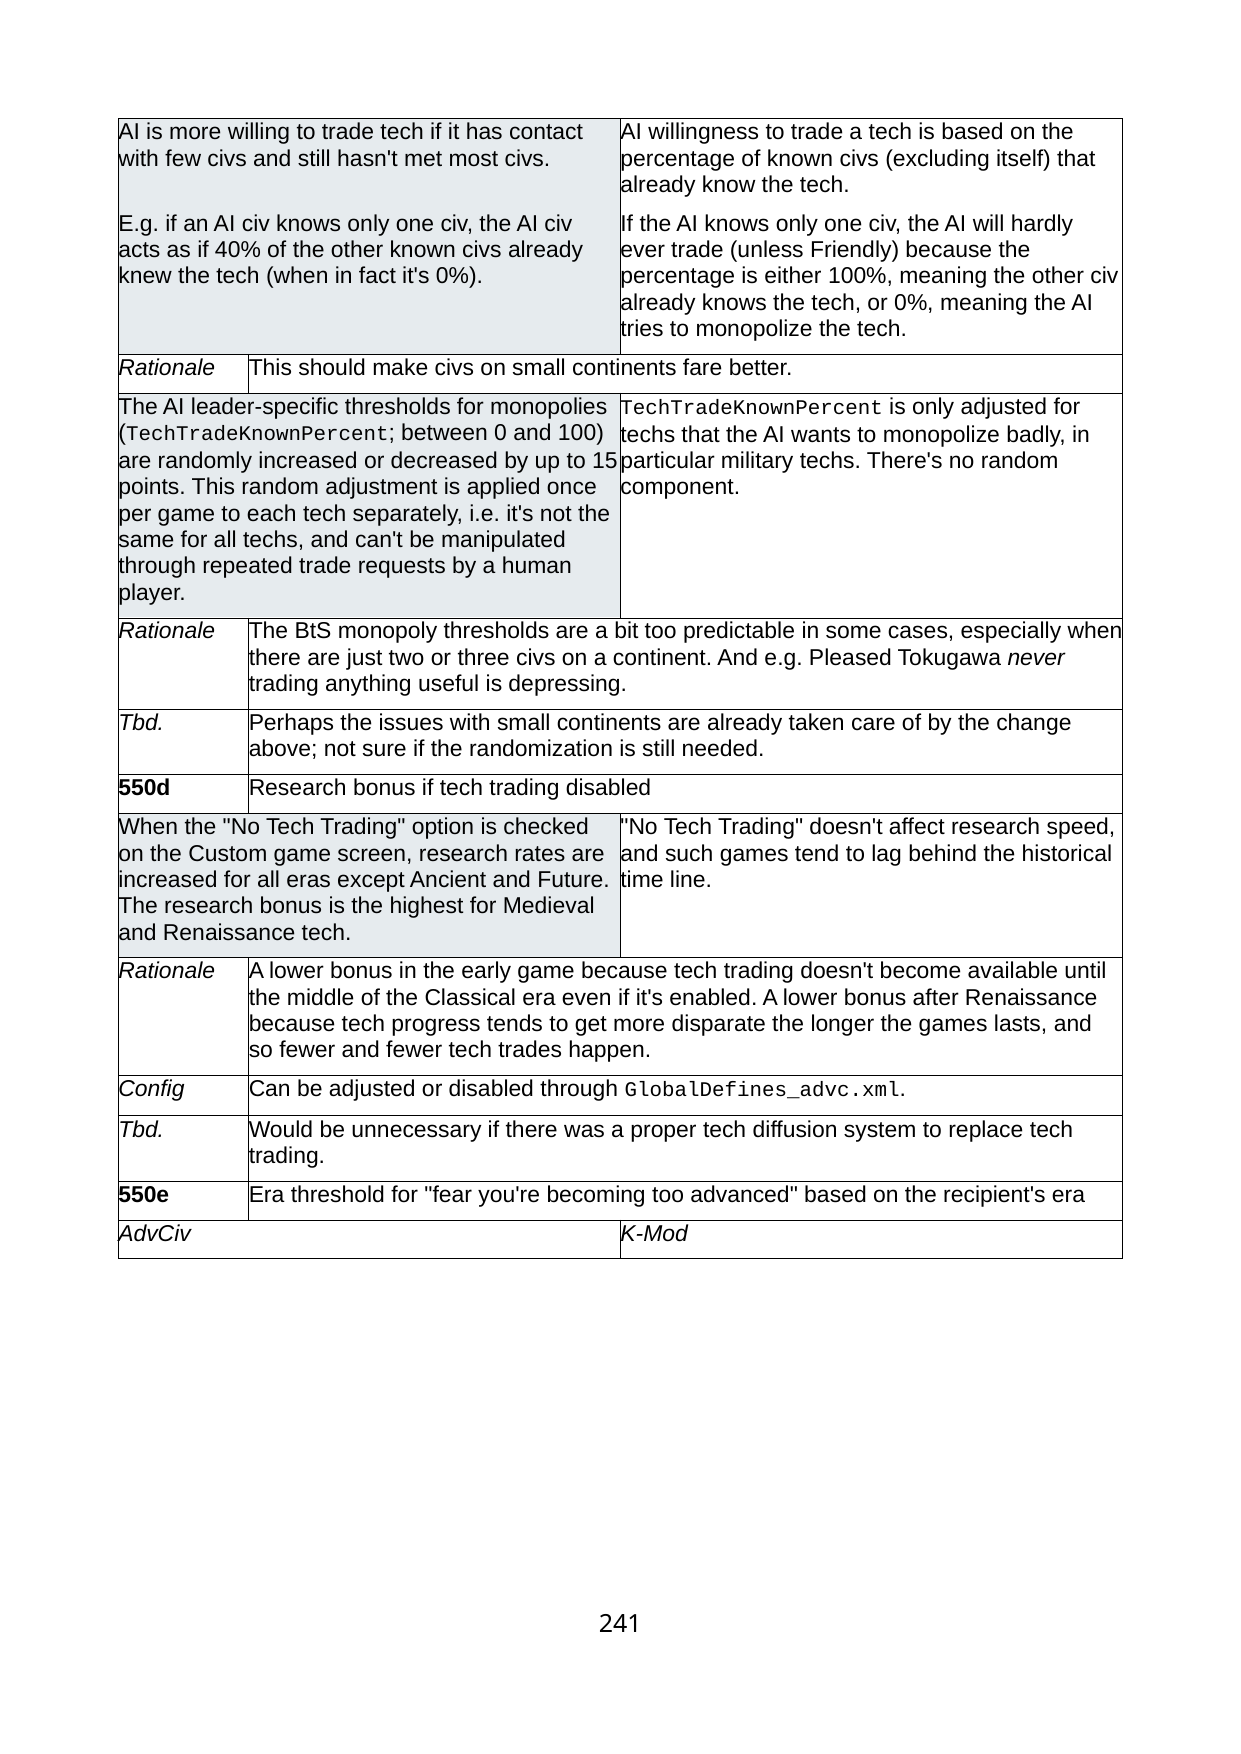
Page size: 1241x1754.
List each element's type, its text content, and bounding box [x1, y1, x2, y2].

table_cell Rationale [119, 355, 248, 393]
table_cell AdvCiv [119, 1221, 620, 1258]
table_cell Would be unnecessary if there was a proper tech diffusion system to replace tech trading. [249, 1116, 1122, 1181]
table_cell Can be adjusted or disabled through GlobalDefines_advc.xml. [249, 1076, 1122, 1115]
table_cell Rationale [119, 958, 248, 1075]
table_cell The BtS monopoly thresholds are a bit too predictable in some cases, especially when there are just two or three civs on a continent. And e.g. Pleased Tokugawa never trading anything useful is depressing. [249, 619, 1122, 709]
table_cell AI willingness to trade a tech is based on the percentage of known civs (excluding itself) that already know the tech. If the AI knows only one civ, the AI will hardly ever trade (unless Friendly) because the percentage is either 100%, meaning the other civ already knows the tech, or 0%, meaning the AI tries to monopolize the tech. [621, 119, 1122, 354]
table_cell "No Tech Trading" doesn't affect research speed, and such games tend to lag behind the historical time line. [621, 814, 1122, 957]
table_cell Tbd. [119, 710, 248, 774]
table_cell When the "No Tech Trading" option is checked on the Custom game screen, research rates are increased for all eras except Ancient and Future. The research bonus is the highest for Medieval and Renaissance tech. [119, 814, 620, 957]
table_cell TechTradeKnownPercent is only adjusted for techs that the AI wants to monopolize badly, in particular military techs. There's no random component. [621, 394, 1122, 617]
table_cell Perhaps the issues with small continents are already taken care of by the change above; not sure if the randomization is still needed. [249, 710, 1122, 774]
table_cell AI is more willing to trade tech if it has contact with few civs and still hasn't met most civs. E.g. if an AI civ knows only one civ, the AI civ acts as if 40% of the other known civs already knew the tech (when in fact it's 0%). [119, 119, 620, 354]
table_cell Era threshold for "fear you're becoming too advanced" based on the recipient's era [249, 1182, 1122, 1219]
table_cell Rationale [119, 619, 248, 709]
table_cell 550d [119, 775, 248, 813]
table_cell This should make civs on small continents fare better. [249, 355, 1122, 393]
table_cell 550e [119, 1182, 248, 1219]
table_cell Research bonus if tech trading disabled [249, 775, 1122, 813]
table_cell A lower bonus in the early game because tech trading doesn't become available until the middle of the Classical era even if it's enabled. A lower bonus after Renaissance because tech progress tends to get more disparate the longer the games lasts, and so fewer and fewer tech trades happen. [249, 958, 1122, 1075]
table_cell Config [119, 1076, 248, 1115]
table_cell Tbd. [119, 1116, 248, 1181]
table_cell K-Mod [621, 1221, 1122, 1258]
table_cell The AI leader-specific thresholds for monopolies (TechTradeKnownPercent; between 0 and 100) are randomly increased or decreased by up to 15 points. This random adjustment is applied once per game to each tech separately, i.e. it's not the same for all techs, and can't be manipulated through repeated trade requests by a human player. [119, 394, 620, 617]
